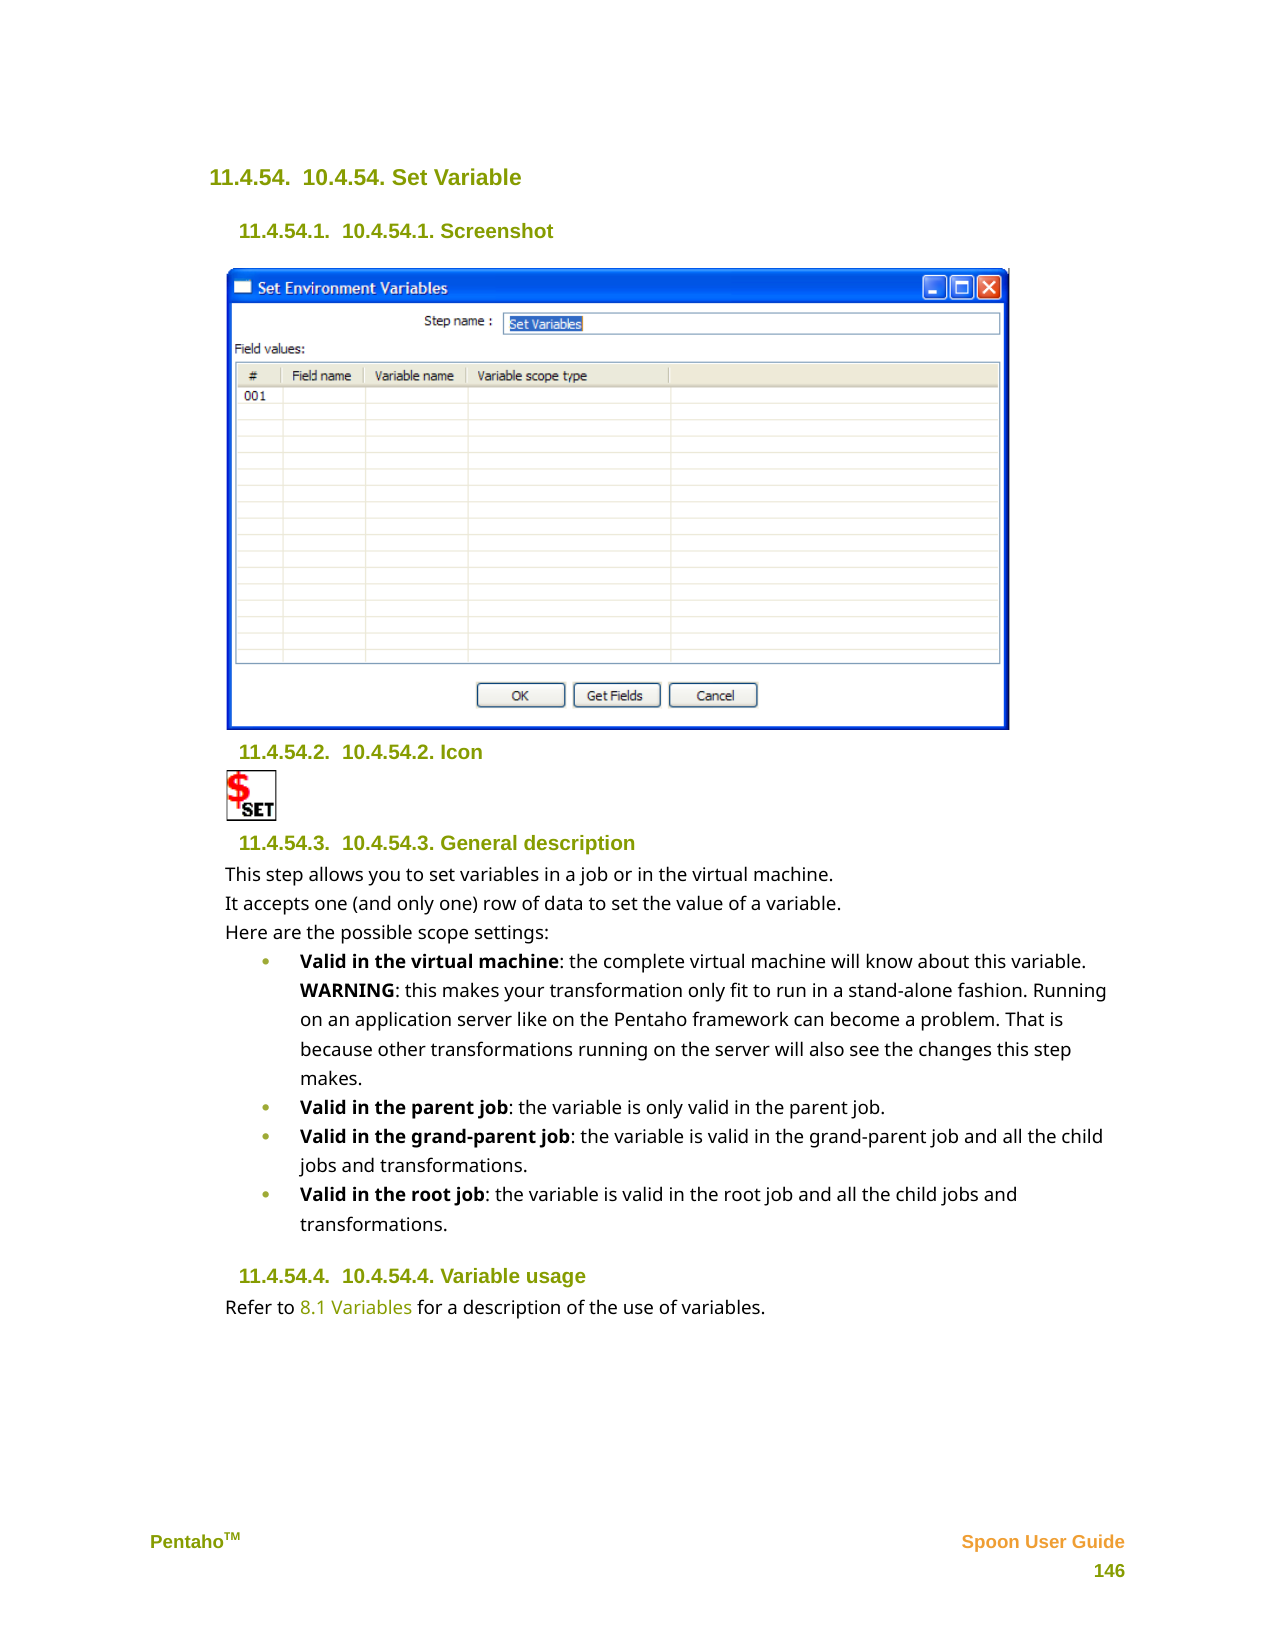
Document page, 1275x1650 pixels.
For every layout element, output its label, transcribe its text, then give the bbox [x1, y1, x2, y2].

subtitle 10.4.54.3. General description [239, 785, 1125, 857]
text Refer to 8.1 Variables for a description of the use of variables. [225, 1291, 1125, 1320]
list Valid in the grand-parent job: the variable is valid in the grand-parent job and all the child jobs and transformations. [262, 1120, 1125, 1178]
text Here are the possible scope settings: [225, 916, 1125, 945]
list Valid in the root job: the variable is valid in the root job and all the child jobs and transformations. [262, 1178, 1125, 1237]
text It accepts one (and only one) row of data to set the value of a variable. [225, 887, 1125, 916]
text WARNING: this makes your transformation only fit to run in a stand-alone fashion. Running on an application server like on the Pentaho framework can become a problem. That is because other transformations running on the server will also see the changes this step makes. [300, 974, 1125, 1091]
picture [226, 770, 277, 821]
subtitle 10.4.54.1. Screenshot [239, 211, 1125, 246]
subtitle 10.4.54.2. Icon [239, 264, 1125, 766]
list Valid in the parent job: the variable is only valid in the parent job. [262, 1091, 1125, 1120]
subtitle 10.4.54.4. Variable usage [239, 1256, 1125, 1290]
text This step allows you to set variables in a job or in the virtual machine. [225, 858, 1125, 887]
list Valid in the virtual machine: the complete virtual machine will know about this variable. [262, 945, 1125, 974]
subtitle 10.4.54. Set Variable [209, 157, 1125, 192]
